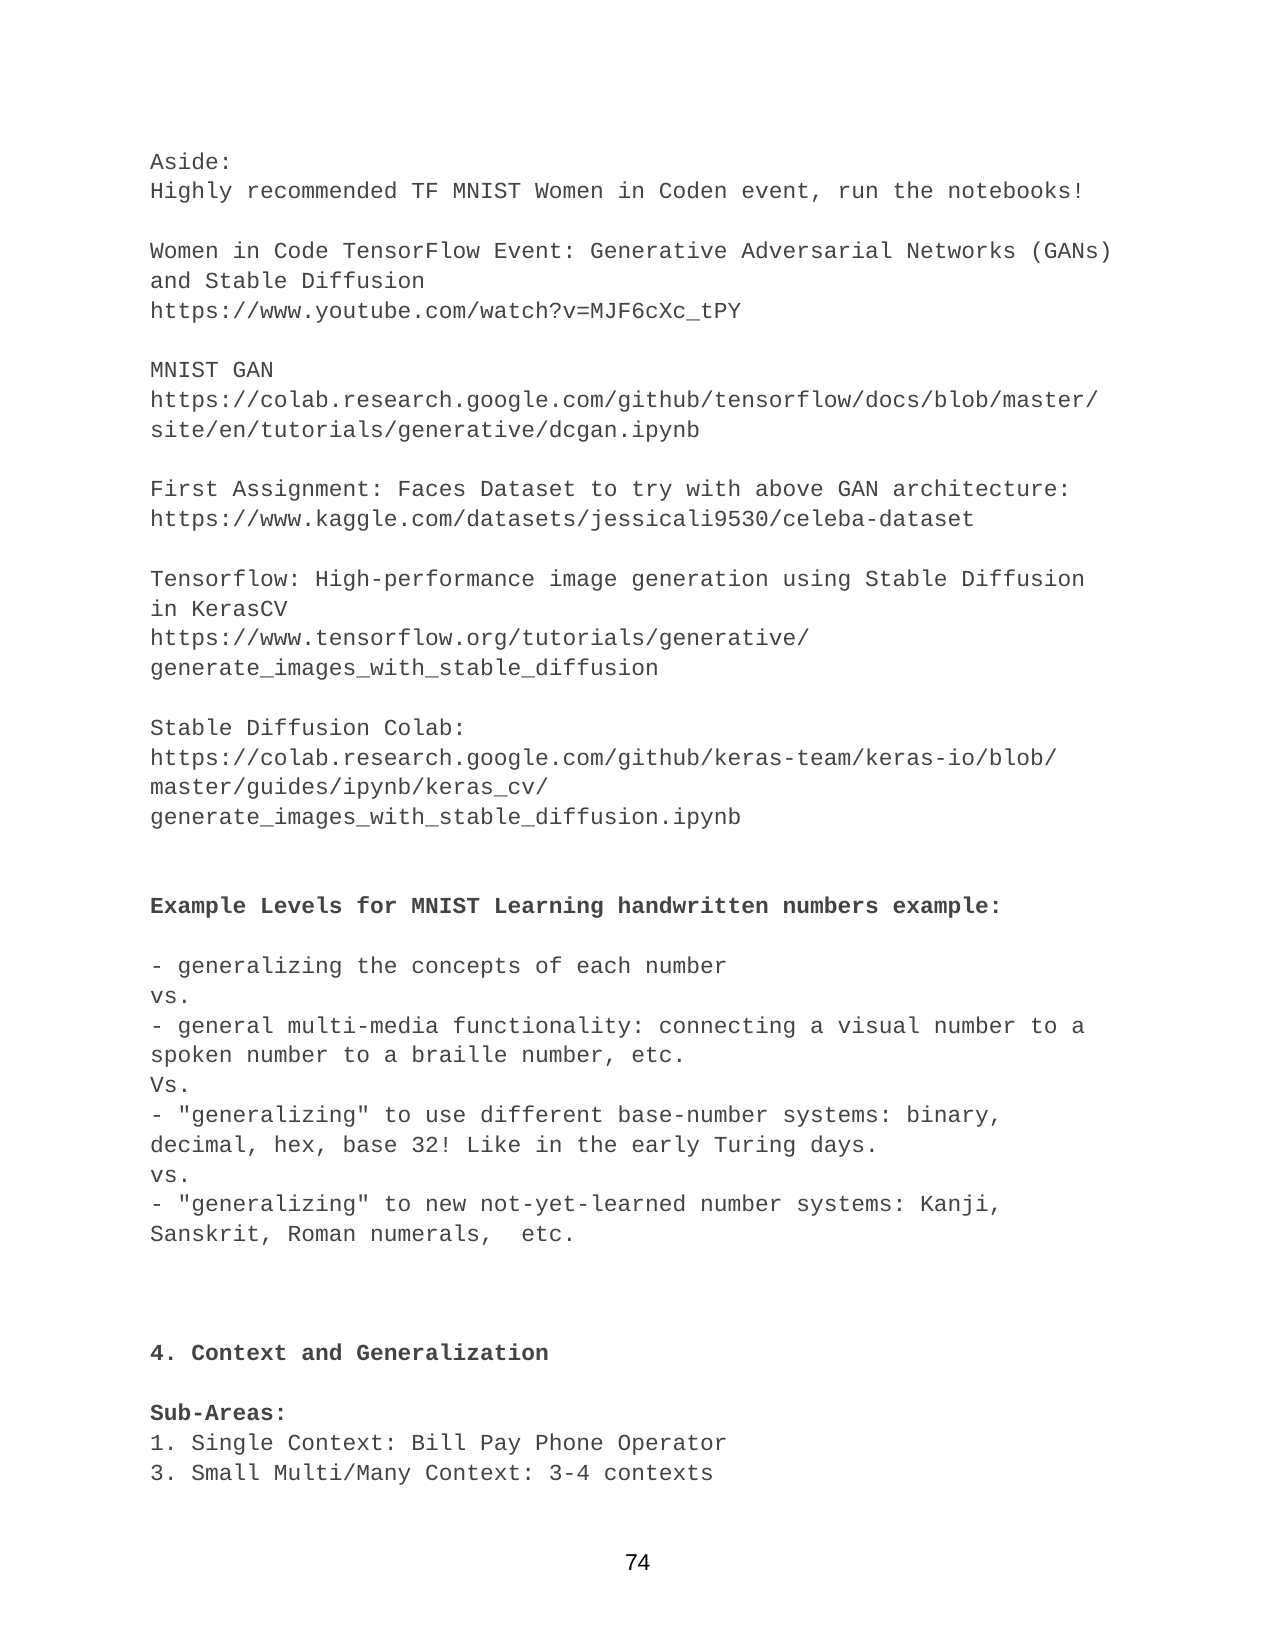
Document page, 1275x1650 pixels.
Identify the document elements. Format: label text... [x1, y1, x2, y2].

text https://colab.research.google.com/github/tensorflow/docs/blob/master/site/en/tutorials/generative/dcgan.ipynb [150, 388, 1125, 444]
text First Assignment: Faces Dataset to try with above GAN architecture: [150, 478, 1125, 504]
text Aside: [150, 150, 1125, 176]
text 4. Context and Generalization [150, 1342, 1125, 1368]
text https://www.youtube.com/watch?v=MJF6cXc_tPY [150, 299, 1125, 325]
text vs. [150, 1163, 1125, 1189]
text - general multi-media functionality: connecting a visual number to a spoken number to a braille number, etc. [150, 1014, 1125, 1070]
text vs. [150, 984, 1125, 1010]
text Tensorflow: High-performance image generation using Stable Diffusion in KerasCV [150, 567, 1125, 623]
text https://colab.research.google.com/github/keras-team/keras-io/blob/master/guides/ipynb/keras_cv/generate_images_with_stable_diffusion.ipynb [150, 746, 1125, 831]
text - "generalizing" to use different base-number systems: binary, decimal, hex, base 32! Like in the early Turing days. [150, 1103, 1125, 1159]
text Stable Diffusion Colab: [150, 716, 1125, 742]
text https://www.kaggle.com/datasets/jessicali9530/celeba-dataset [150, 507, 1125, 533]
text Sub-Areas: [150, 1401, 1125, 1427]
text Highly recommended TF MNIST Women in Coden event, run the notebooks! [150, 180, 1125, 206]
text Women in Code TensorFlow Event: Generative Adversarial Networks (GANs) and Stable Diffusion [150, 239, 1125, 295]
text 3. Small Multi/Many Context: 3-4 contexts [150, 1461, 1125, 1487]
text https://www.tensorflow.org/tutorials/generative/generate_images_with_stable_diffusion [150, 627, 1125, 682]
text 1. Single Context: Bill Pay Phone Operator [150, 1431, 1125, 1457]
text MNIST GAN [150, 358, 1125, 384]
text - "generalizing" to new not-yet-learned number systems: Kanji, Sanskrit, Roman numerals, etc. [150, 1193, 1125, 1248]
text Vs. [150, 1073, 1125, 1099]
text - generalizing the concepts of each number [150, 954, 1125, 980]
text Example Levels for MNIST Learning handwritten numbers example: [150, 895, 1125, 921]
